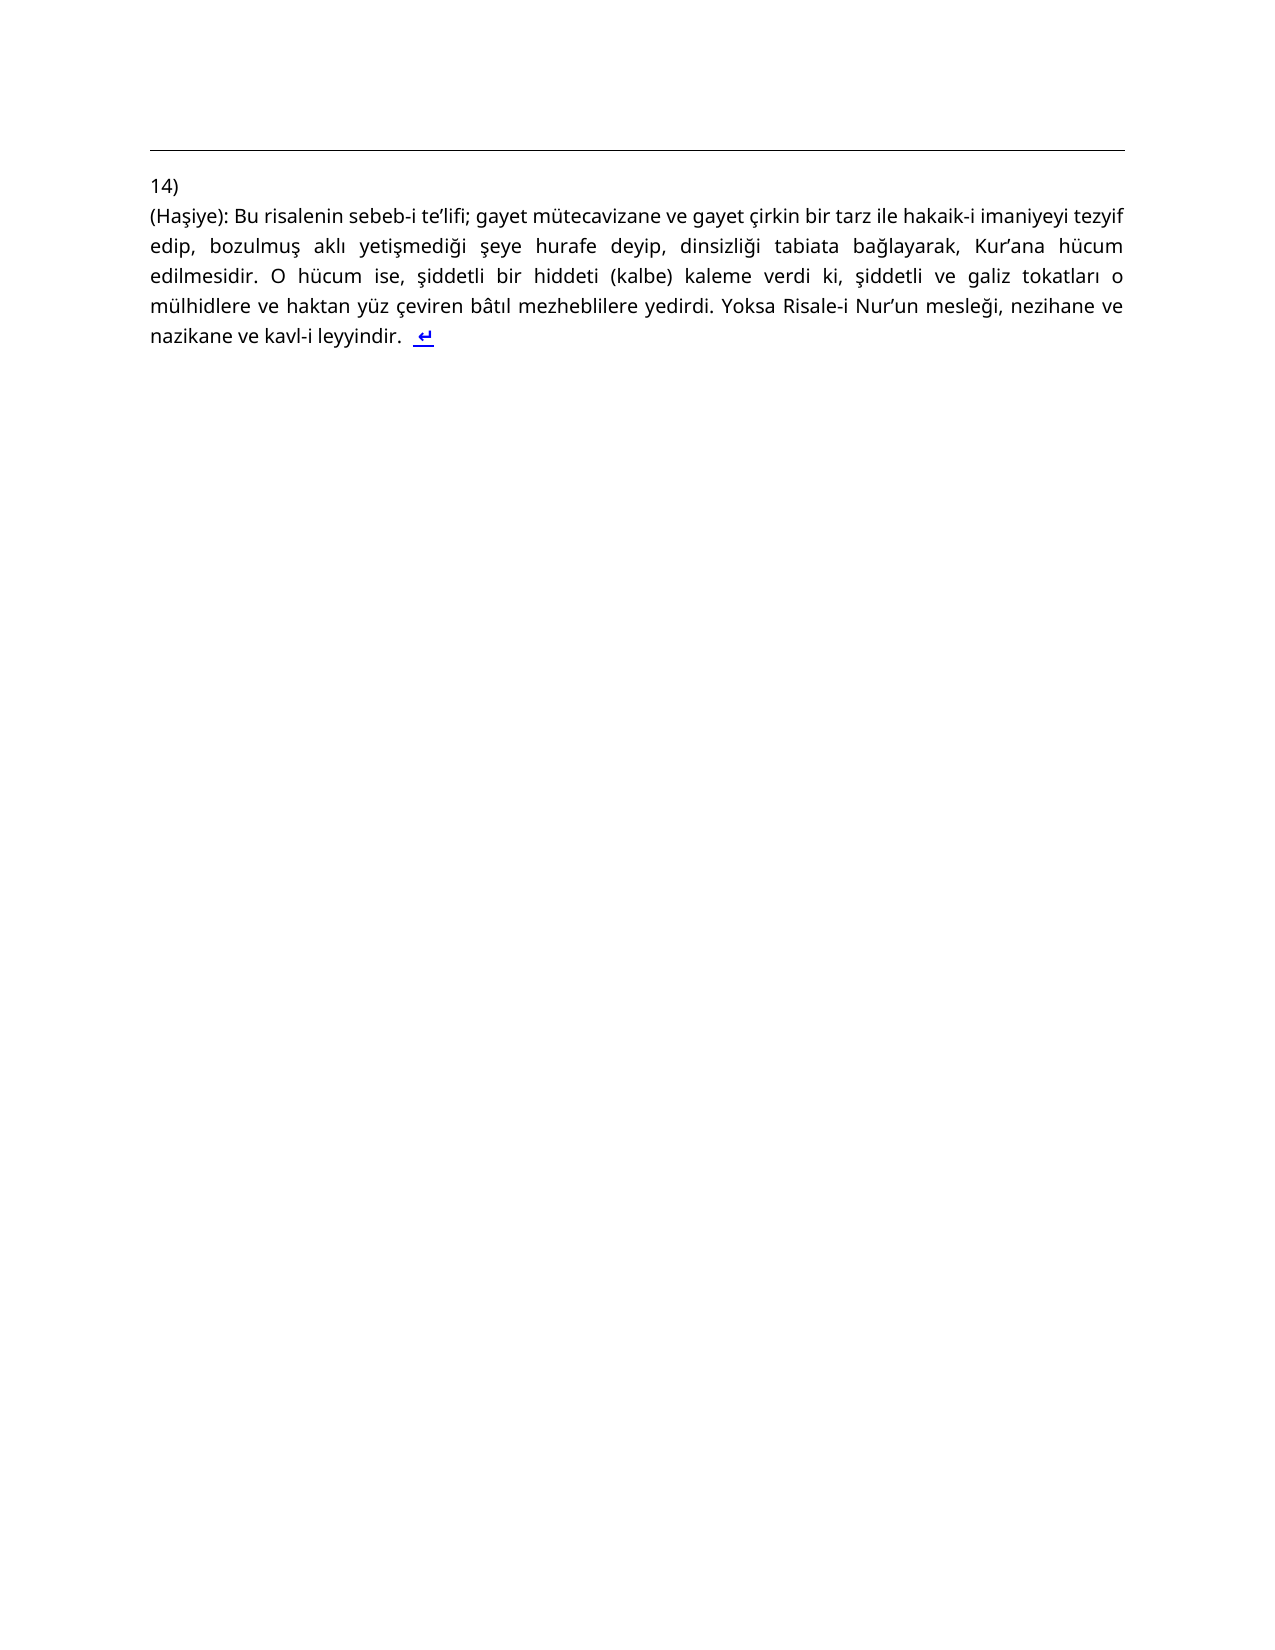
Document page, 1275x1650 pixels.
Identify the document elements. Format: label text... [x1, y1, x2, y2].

text 14) [150, 151, 1125, 199]
text (Haşiye): Bu risalenin sebeb-i te’lifi; gayet mütecavizane ve gayet çirkin bir tarz ile hakaik-i imaniyeyi tezyif edip, bozulmuş aklı yetişmediği şeye hurafe deyip, dinsizliği tabiata bağlayarak, Kur’ana hücum edilmesidir. O hücum ise, şiddetli bir hiddeti (kalbe) kaleme verdi ki, şiddetli ve galiz tokatları o mülhidlere ve haktan yüz çeviren bâtıl mezheblilere yedirdi. Yoksa Risale-i Nur’un mesleği, nezihane ve nazikane ve kavl-i leyyindir. ↵ [150, 199, 1125, 349]
